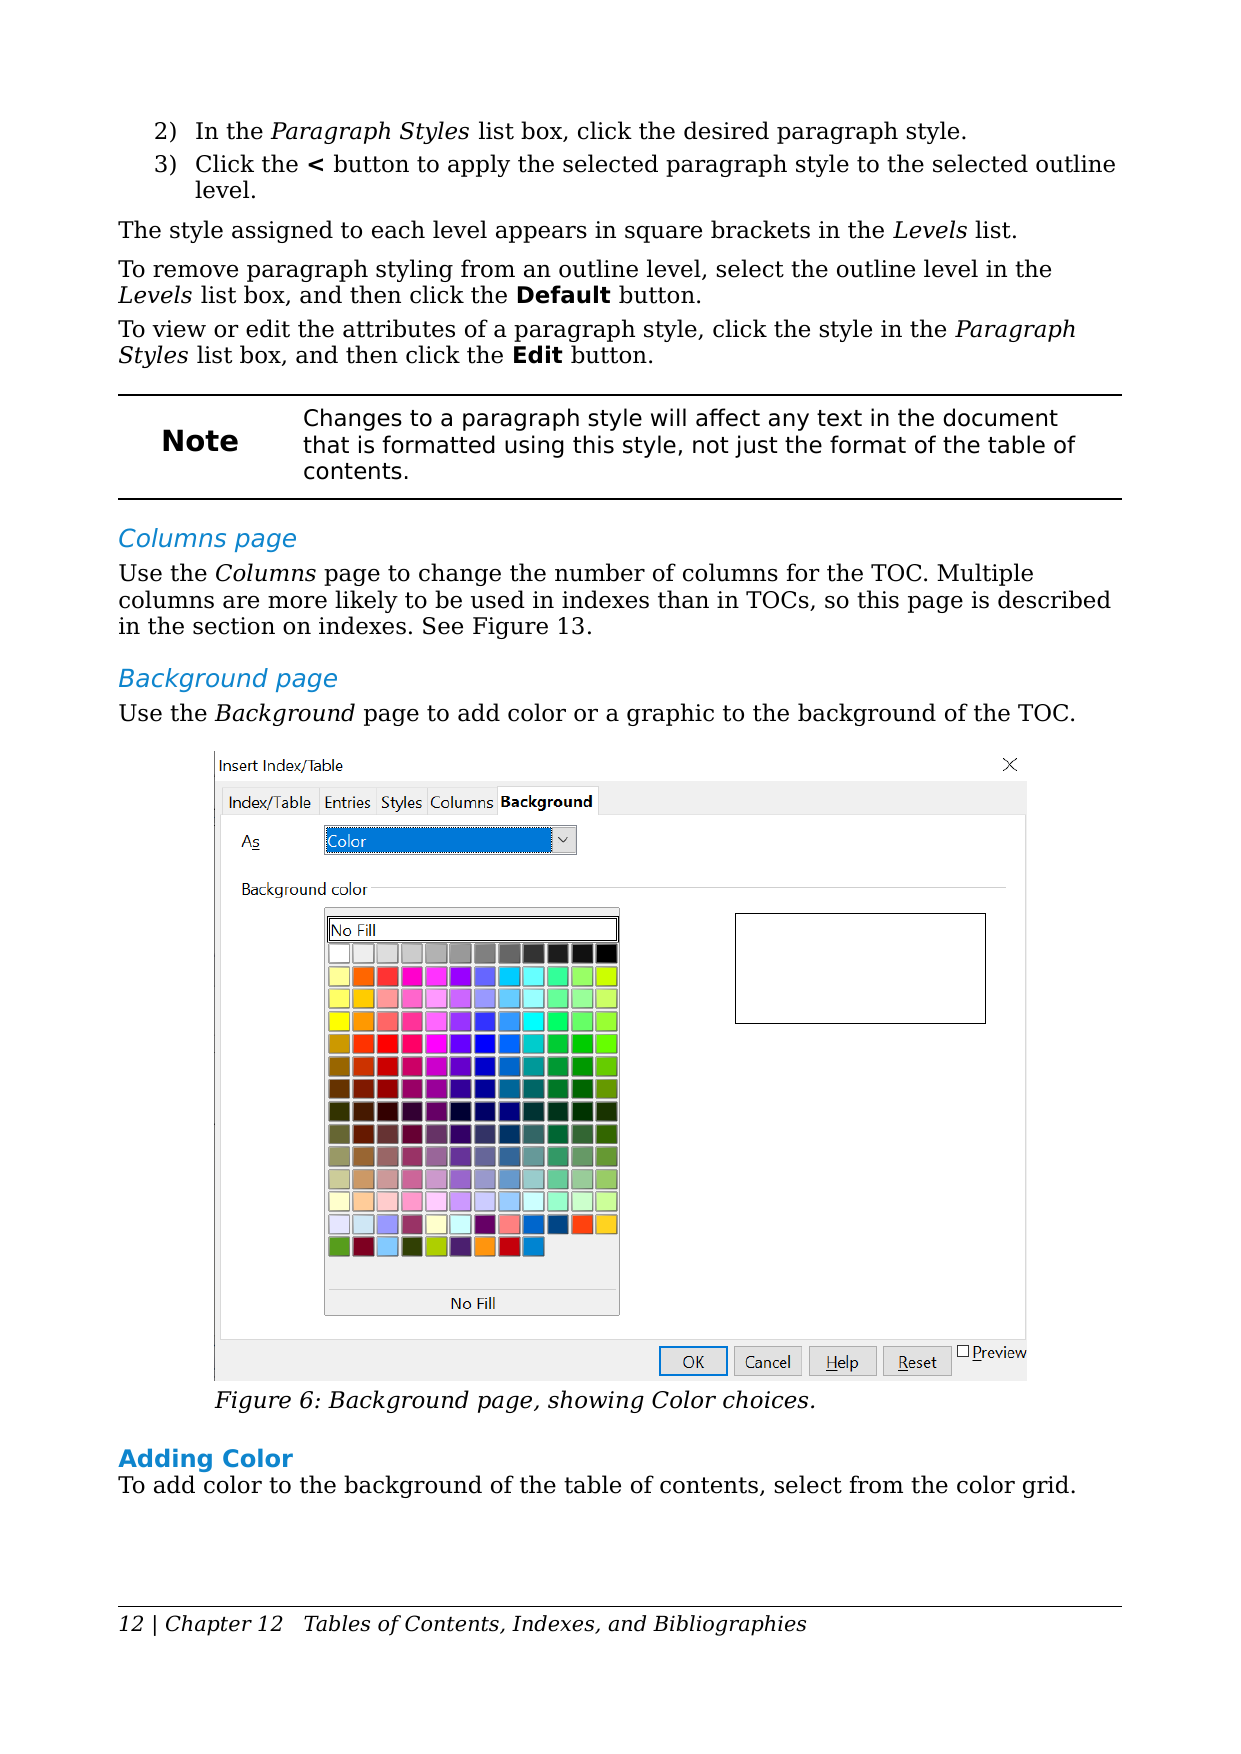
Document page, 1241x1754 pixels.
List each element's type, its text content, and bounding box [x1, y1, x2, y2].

subtitle Background page [118, 664, 1122, 693]
text The style assigned to each level appears in square brackets in the Levels list. [118, 217, 1122, 243]
subtitle Columns page [118, 524, 1122, 554]
text Use the Background page to add color or a graphic to the background of the TOC. [118, 700, 1122, 727]
text Figure 6: Background page, showing Color choices. [215, 1387, 1026, 1413]
text Use the Columns page to change the number of columns for the TOC. Multiple columns are more likely to be used in indexes than in TOCs, so this page is described in the section on indexes. See Figure 13. [118, 560, 1122, 640]
text To add color to the background of the table of contents, select from the color grid. [118, 1473, 1122, 1499]
list To remove paragraph styling from an outline level, select the outline level in the Levels list box, and then click the Default button. [118, 256, 1122, 309]
table_header Note [118, 396, 281, 498]
table_header Changes to a paragraph style will affect any text in the document that is formatted using this style, not just the format of the table of contents. [281, 396, 1122, 498]
text To view or edit the attributes of a paragraph style, click the style in the Paragraph Styles list box, and then click the Edit button. [118, 316, 1122, 369]
list Click the < button to apply the selected paragraph style to the selected outline level. [177, 151, 1122, 204]
picture [214, 751, 1027, 1381]
subtitle Adding Color [118, 1445, 1122, 1473]
list In the Paragraph Styles list box, click the desired paragraph style. [177, 118, 1122, 145]
